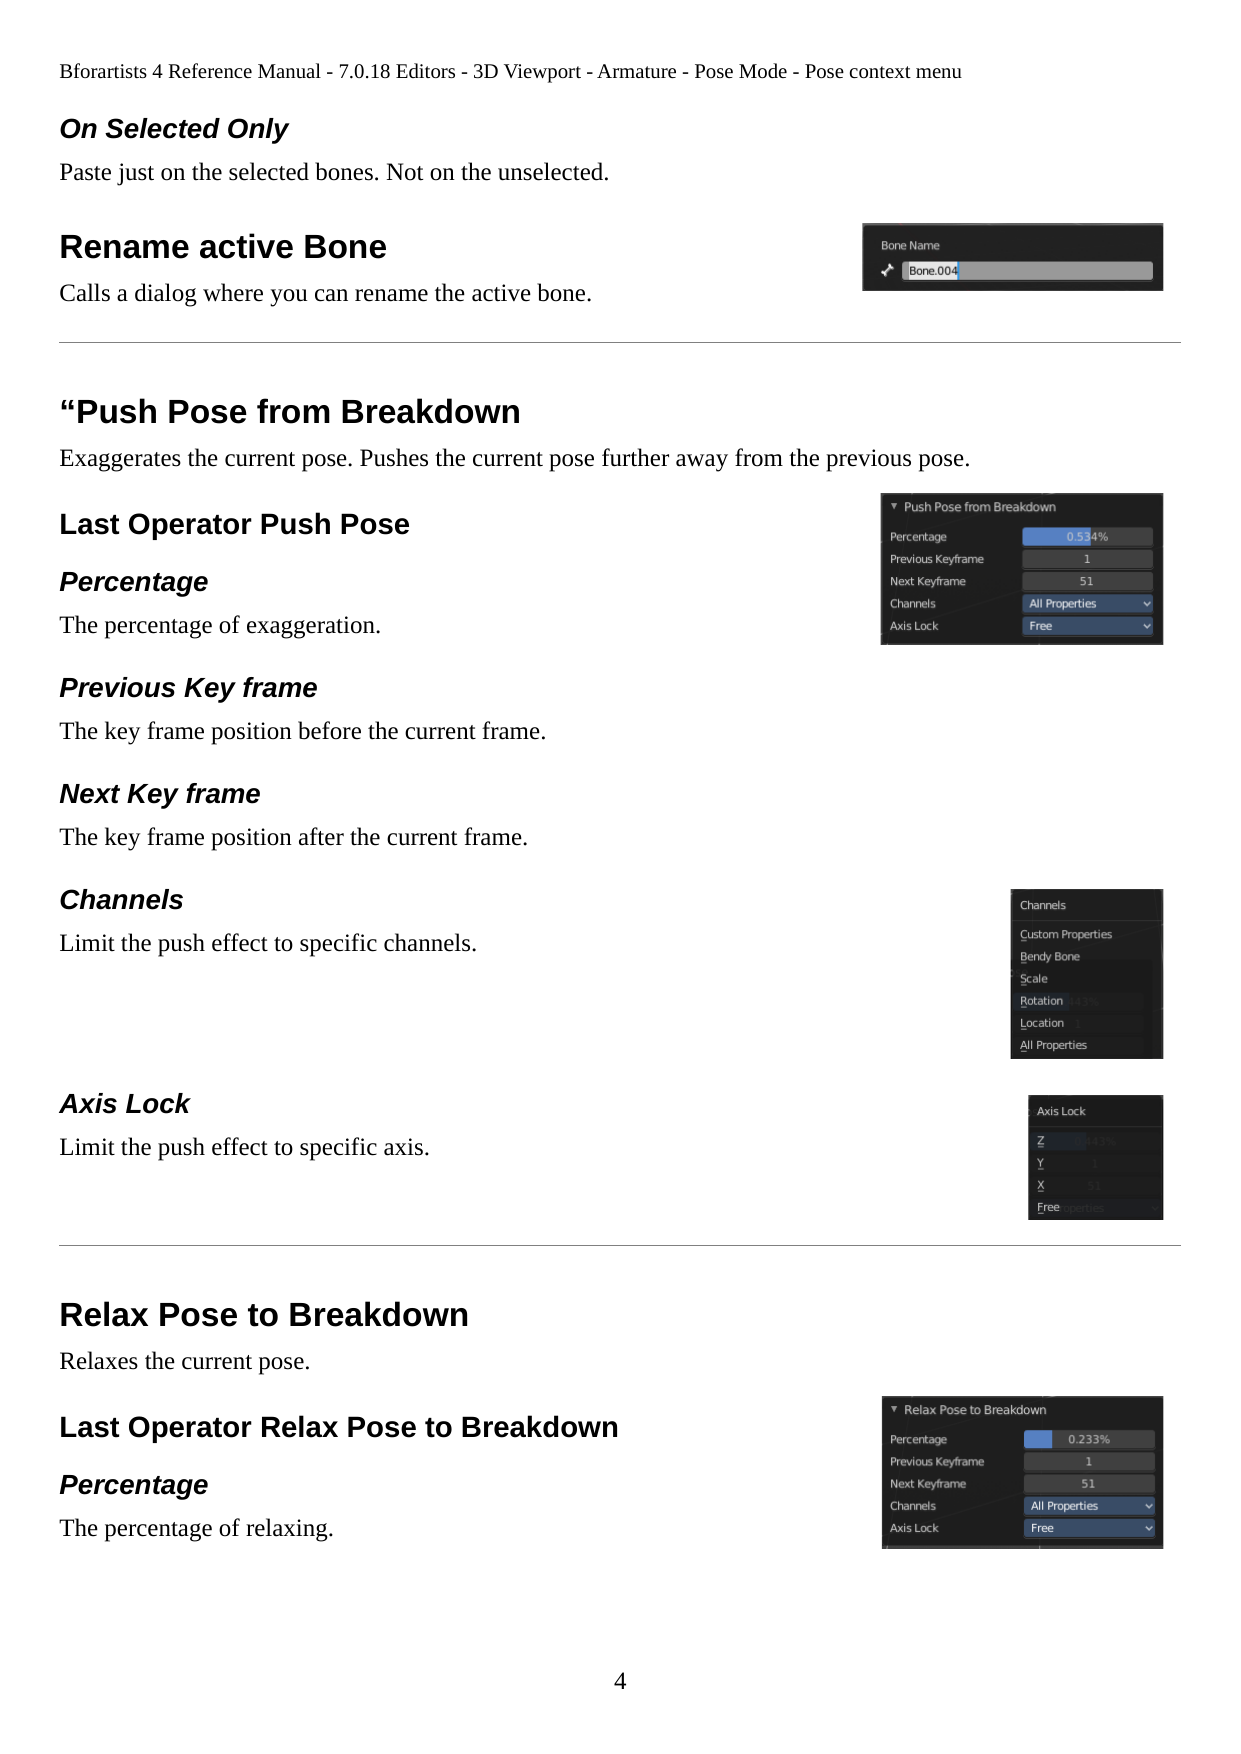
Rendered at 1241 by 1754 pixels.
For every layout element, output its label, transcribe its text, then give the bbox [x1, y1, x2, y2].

picture [1028, 1095, 1164, 1220]
subtitle [1164, 227, 1181, 266]
subtitle On Selected Only [59, 113, 1181, 144]
subtitle Previous Key frame [59, 672, 1181, 703]
subtitle Percentage [59, 566, 880, 597]
subtitle [1164, 507, 1181, 541]
subtitle Percentage [59, 1468, 881, 1500]
text The key frame position after the current frame. [59, 822, 1181, 851]
text Exaggerates the current pose. Pushes the current pose further away from the previous pose. [59, 443, 1181, 472]
subtitle [1164, 1468, 1181, 1500]
picture [1010, 889, 1164, 1059]
subtitle Next Key frame [59, 777, 1181, 809]
subtitle “Push Pose from Breakdown [59, 392, 1181, 431]
subtitle Last Operator Relax Pose to Breakdown [59, 1410, 881, 1443]
subtitle [1164, 566, 1181, 597]
text Limit the push effect to specific axis. [59, 1132, 1028, 1161]
text Calls a dialog where you can rename the active bone. [59, 278, 1181, 307]
subtitle Last Operator Push Pose [59, 507, 880, 541]
picture [881, 1396, 1164, 1549]
subtitle Relax Pose to Breakdown [59, 1295, 1181, 1334]
text The key frame position before the current frame. [59, 716, 1181, 745]
text The percentage of relaxing. [59, 1513, 881, 1542]
text Limit the push effect to specific channels. [59, 928, 1010, 957]
picture [880, 493, 1164, 645]
text The percentage of exaggeration. [59, 610, 880, 639]
subtitle Channels [59, 883, 1181, 915]
picture [862, 223, 1164, 291]
subtitle Axis Lock [59, 1087, 1181, 1119]
text Paste just on the selected bones. Not on the unselected. [59, 157, 1181, 186]
text Relaxes the current pose. [59, 1346, 1181, 1375]
subtitle Rename active Bone [59, 227, 862, 266]
